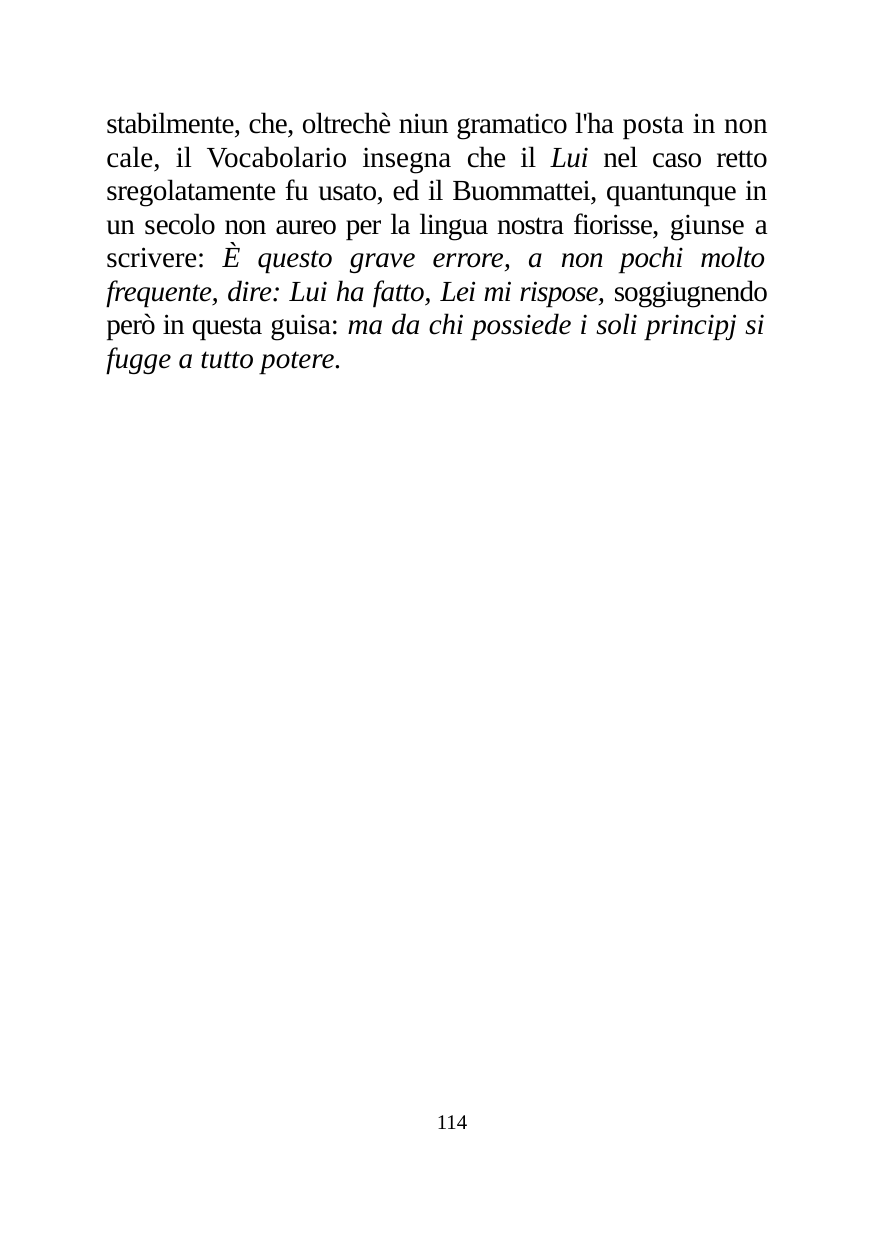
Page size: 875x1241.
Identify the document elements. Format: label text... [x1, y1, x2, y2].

text stabilmente, che, oltrechè niun gramatico l'ha posta in non cale, il Vocabolario insegna che il Lui nel caso retto sregolatamente fu usato, ed il Buommattei, quantunque in un secolo non aureo per la lingua nostra fiorisse, giunse a scrivere: È questo grave errore, a non pochi molto frequente, dire: Lui ha fatto, Lei mi rispose, soggiugnendo però in questa guisa: ma da chi possiede i soli principj si fugge a tutto potere. [106, 106, 768, 374]
